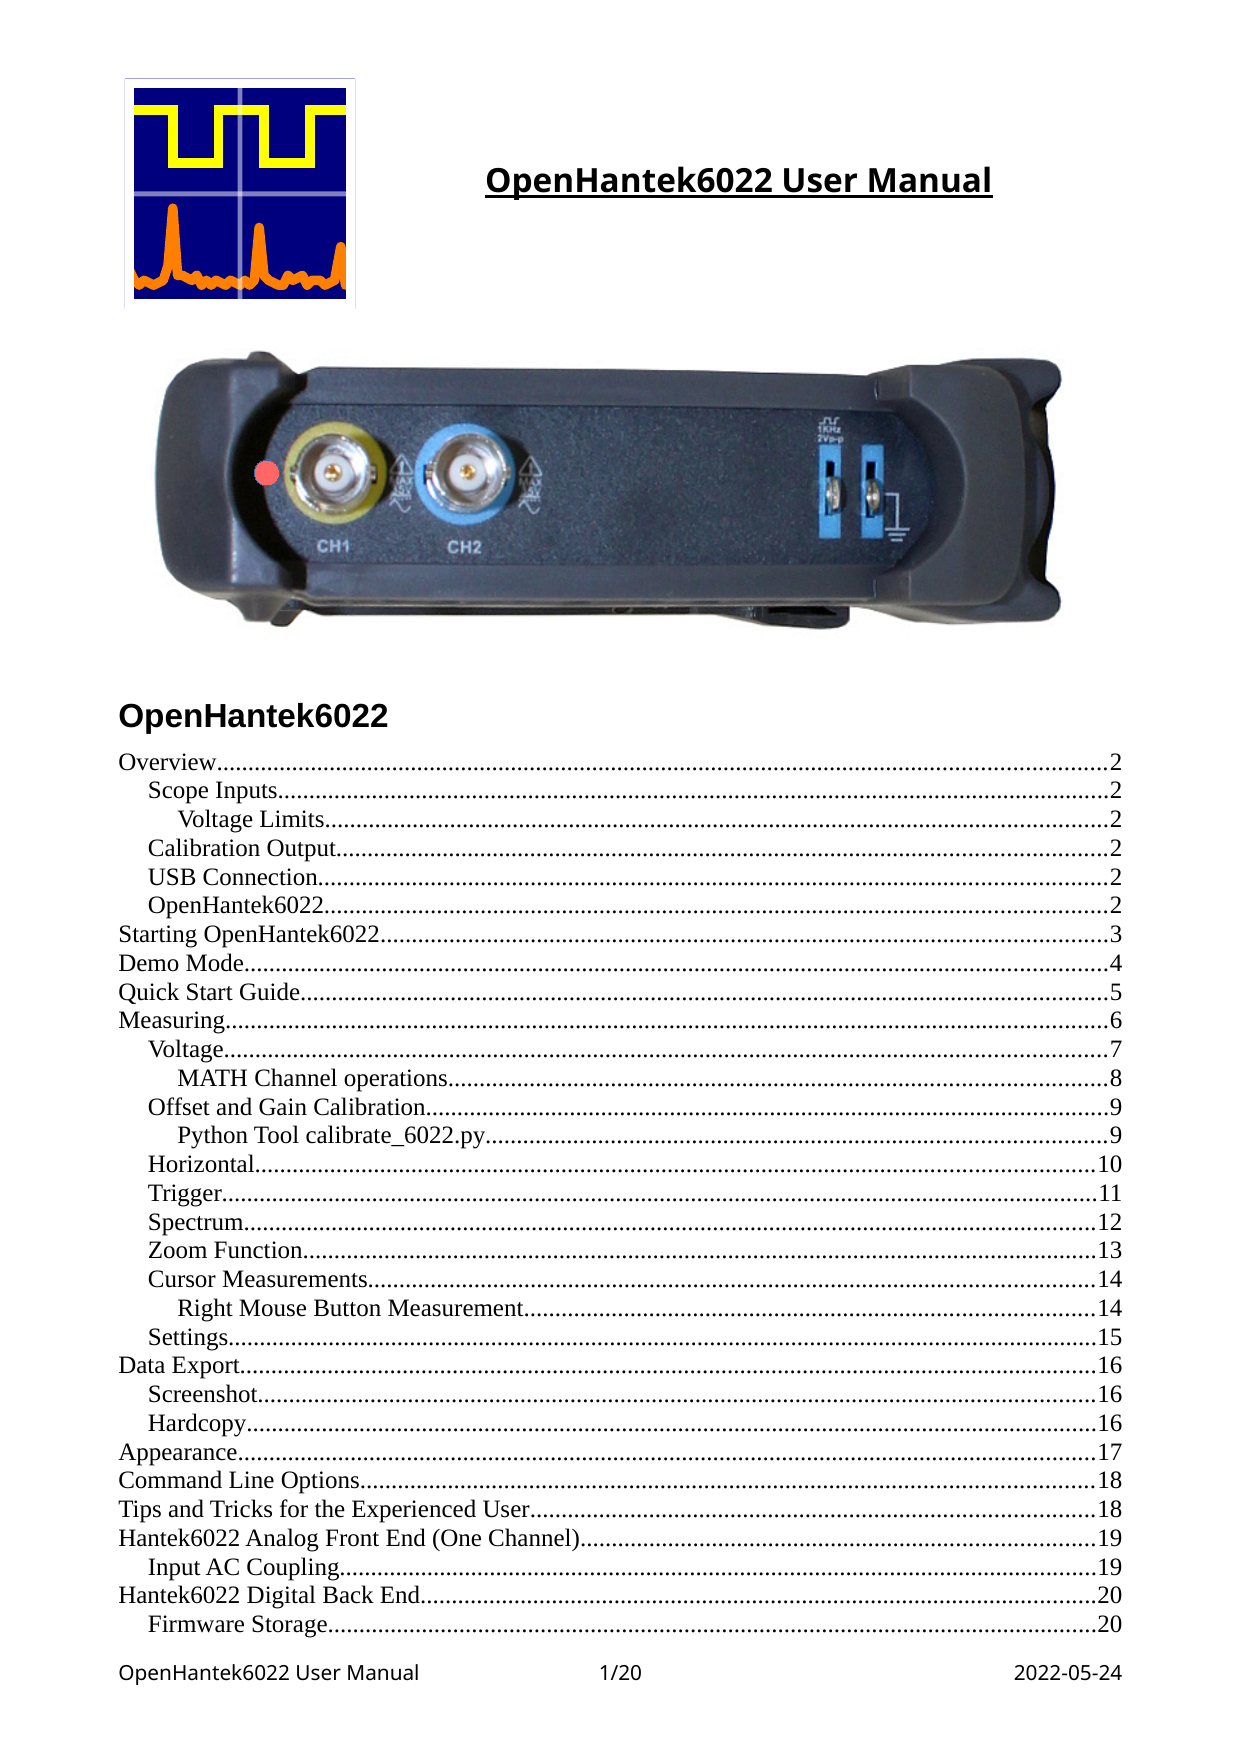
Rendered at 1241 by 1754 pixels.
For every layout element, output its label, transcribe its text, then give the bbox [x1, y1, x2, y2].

text Horizontal 10 [148, 1149, 1122, 1178]
text Right Mouse Button Measurement 14 [177, 1293, 1122, 1322]
text Hardcopy 16 [148, 1408, 1122, 1437]
text Voltage Limits 2 [177, 804, 1122, 833]
text Measuring 6 [118, 1006, 1122, 1034]
text MATH Channel operations 8 [177, 1063, 1122, 1092]
text Data Export 16 [118, 1351, 1122, 1379]
title OpenHantek6022 User Manual [356, 100, 1122, 202]
text Overview 2 [118, 747, 1122, 776]
subtitle OpenHantek6022 [118, 696, 1122, 734]
text Calibration Output 2 [148, 833, 1122, 862]
text Python Tool calibrate_6022.py 9 [177, 1121, 1122, 1149]
text Appearance 17 [118, 1437, 1122, 1466]
text Hantek6022 Digital Back End 20 [118, 1581, 1122, 1609]
text Starting OpenHantek6022 3 [118, 919, 1122, 948]
picture [118, 309, 1088, 671]
text Command Line Options 18 [118, 1466, 1122, 1494]
text Hantek6022 Analog Front End (One Channel) 19 [118, 1523, 1122, 1552]
text Screenshot 16 [148, 1379, 1122, 1408]
text Firmware Storage 20 [148, 1609, 1122, 1638]
text Tips and Tricks for the Experienced User 18 [118, 1494, 1122, 1523]
text Zoom Function 13 [148, 1236, 1122, 1264]
text Scope Inputs 2 [148, 776, 1122, 804]
text Quick Start Guide 5 [118, 977, 1122, 1006]
text Voltage 7 [148, 1034, 1122, 1063]
text USB Connection 2 [148, 862, 1122, 891]
text Trigger 11 [148, 1178, 1122, 1207]
text Demo Mode 4 [118, 948, 1122, 977]
text Offset and Gain Calibration 9 [148, 1092, 1122, 1121]
text OpenHantek6022 2 [148, 891, 1122, 919]
text Settings 15 [148, 1322, 1122, 1351]
text Cursor Measurements 14 [148, 1264, 1122, 1293]
text Input AC Coupling 19 [148, 1552, 1122, 1581]
text Spectrum 12 [148, 1207, 1122, 1236]
title [118, 100, 124, 202]
